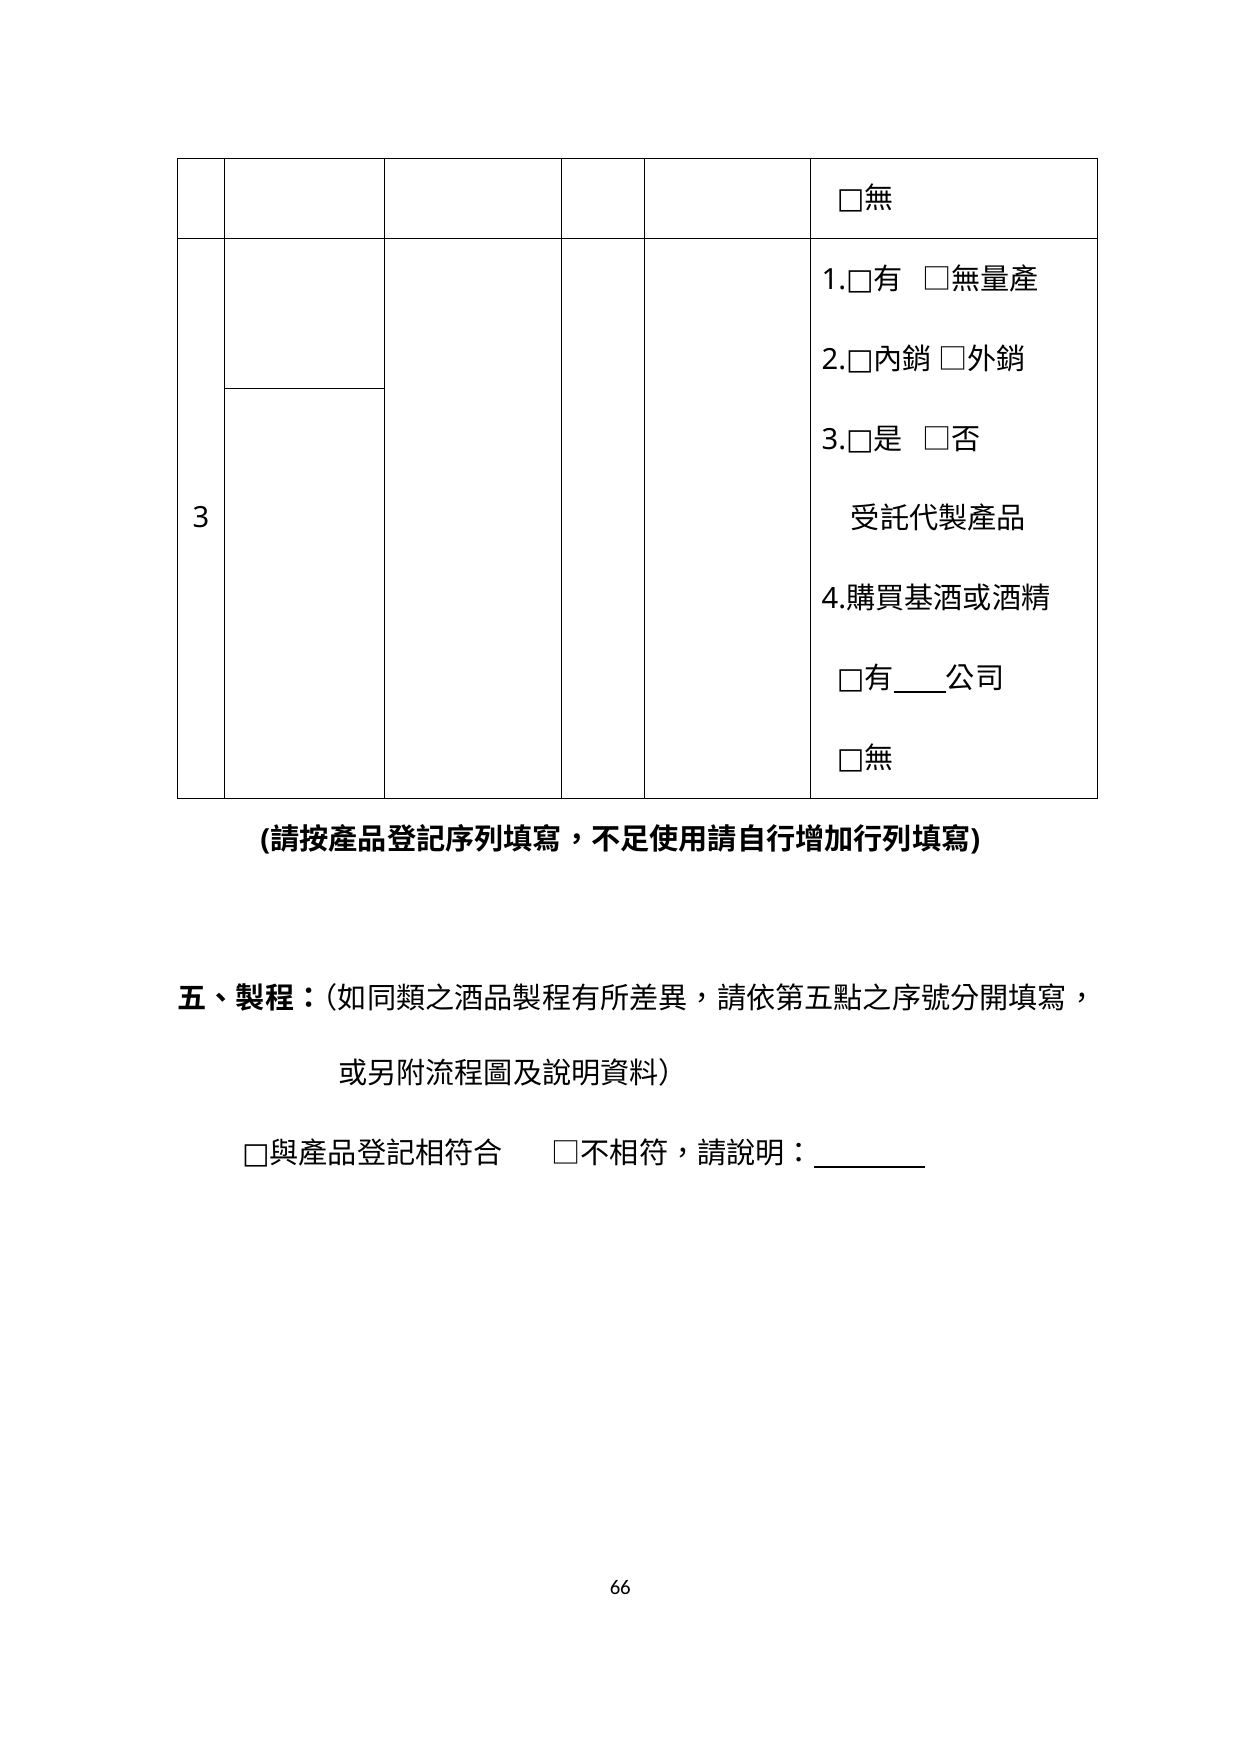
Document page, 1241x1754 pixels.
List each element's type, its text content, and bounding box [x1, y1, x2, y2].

table_cell [562, 239, 644, 798]
text 五、製程：（如同類之酒品製程有所差異，請依第五點之序號分開填寫，或另附流程圖及說明資料） [177, 958, 1097, 1108]
table_cell [645, 239, 810, 798]
table_cell [225, 239, 384, 388]
table_cell [385, 159, 561, 238]
table_cell 3 [178, 239, 224, 798]
table_cell [645, 159, 810, 238]
table_cell [178, 159, 224, 238]
table_cell □無 [811, 159, 1097, 238]
table_cell 1.□有 □無量產 2.□內銷 □外銷 3.□是 □否 受託代製產品 4.購買基酒或酒精 □有 公司 □無 [811, 239, 1097, 798]
table_cell [562, 159, 644, 238]
table_cell [225, 389, 384, 798]
table_cell [385, 239, 561, 798]
table_cell [225, 159, 384, 238]
text (請按產品登記序列填寫，不足使用請自行增加行列填寫) [177, 799, 1063, 874]
text □與產品登記相符合 □不相符，請說明： [227, 1113, 1063, 1188]
